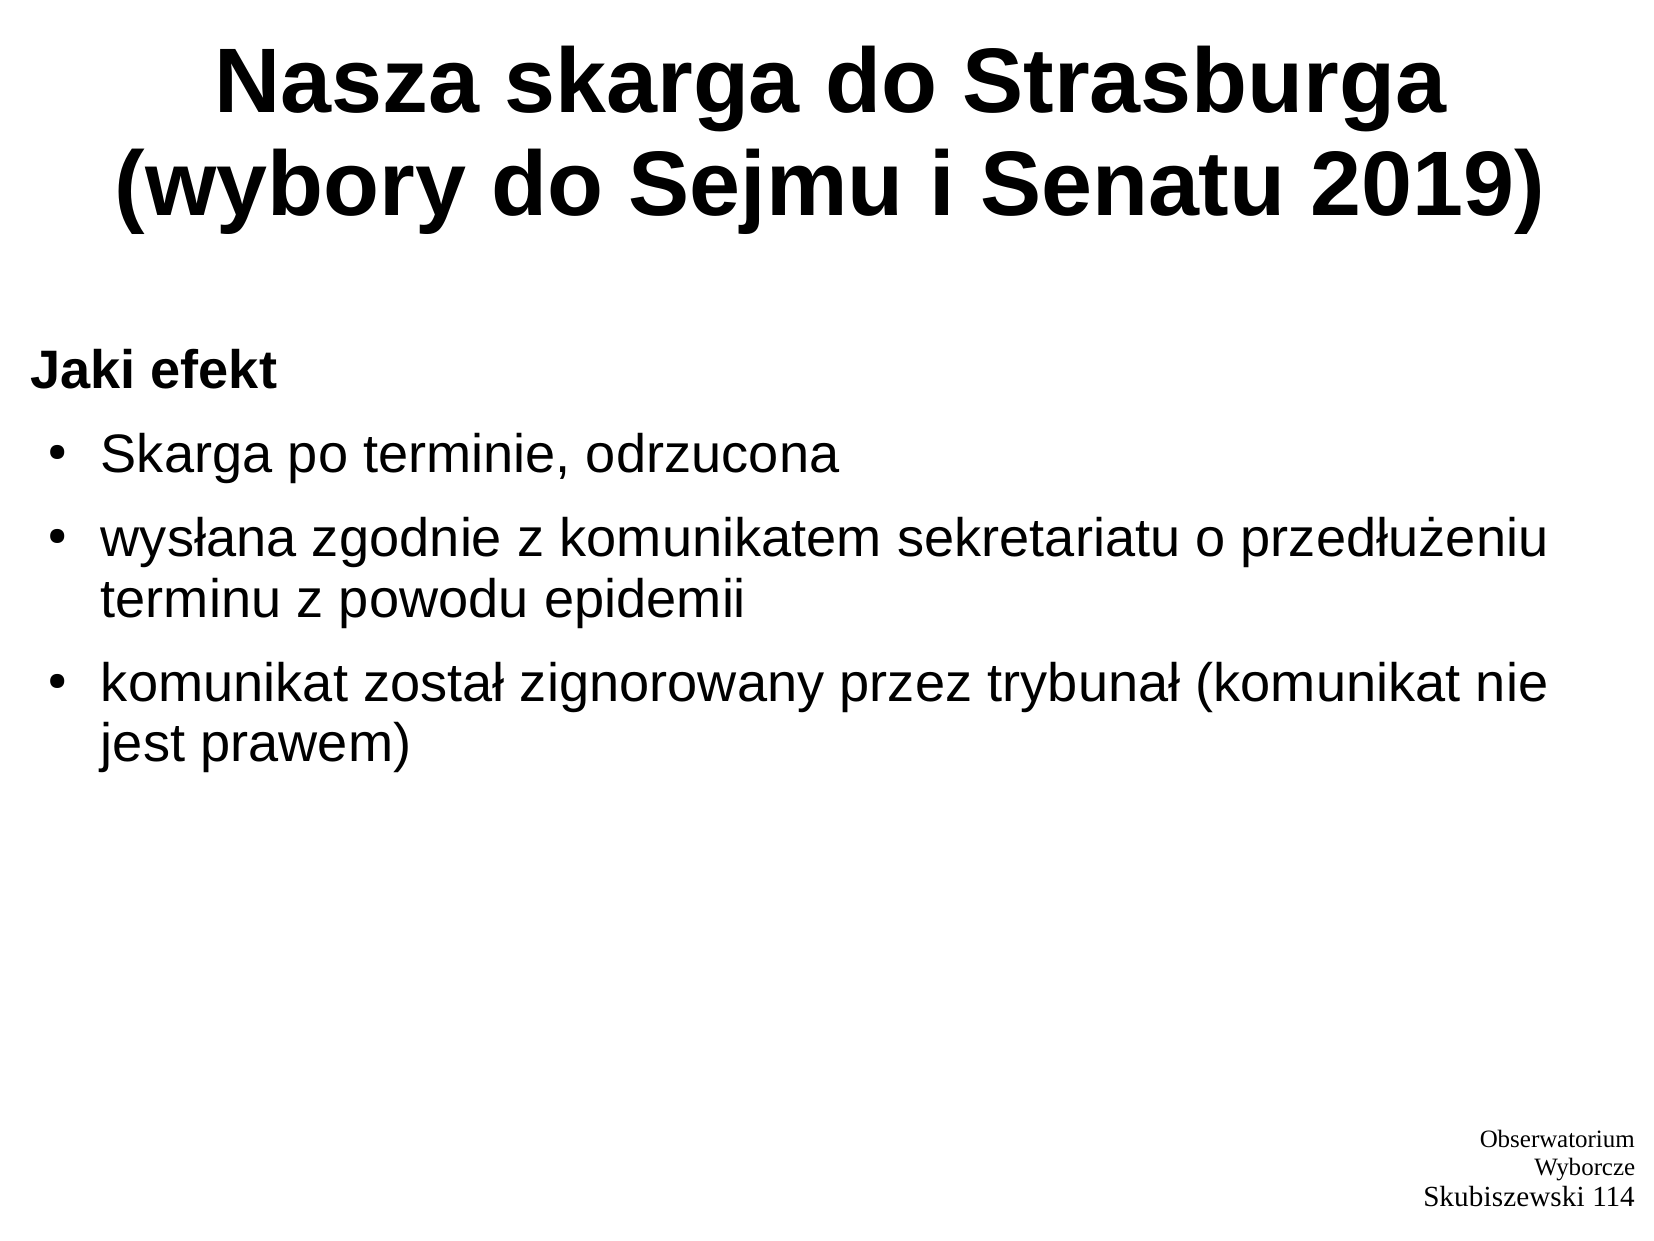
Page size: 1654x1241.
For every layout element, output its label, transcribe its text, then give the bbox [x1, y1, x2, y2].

title Nasza skarga do Strasburga (wybory do Sejmu i Senatu 2019) [86, 30, 1576, 236]
list Jaki efekt Skarga po terminie, odrzucona wysłana zgodnie z komunikatem sekretariatu o przedłużeniu terminu z powodu epidemii komunikat został zignorowany przez trybunał (komunikat nie jest prawem) [30, 255, 1621, 1216]
